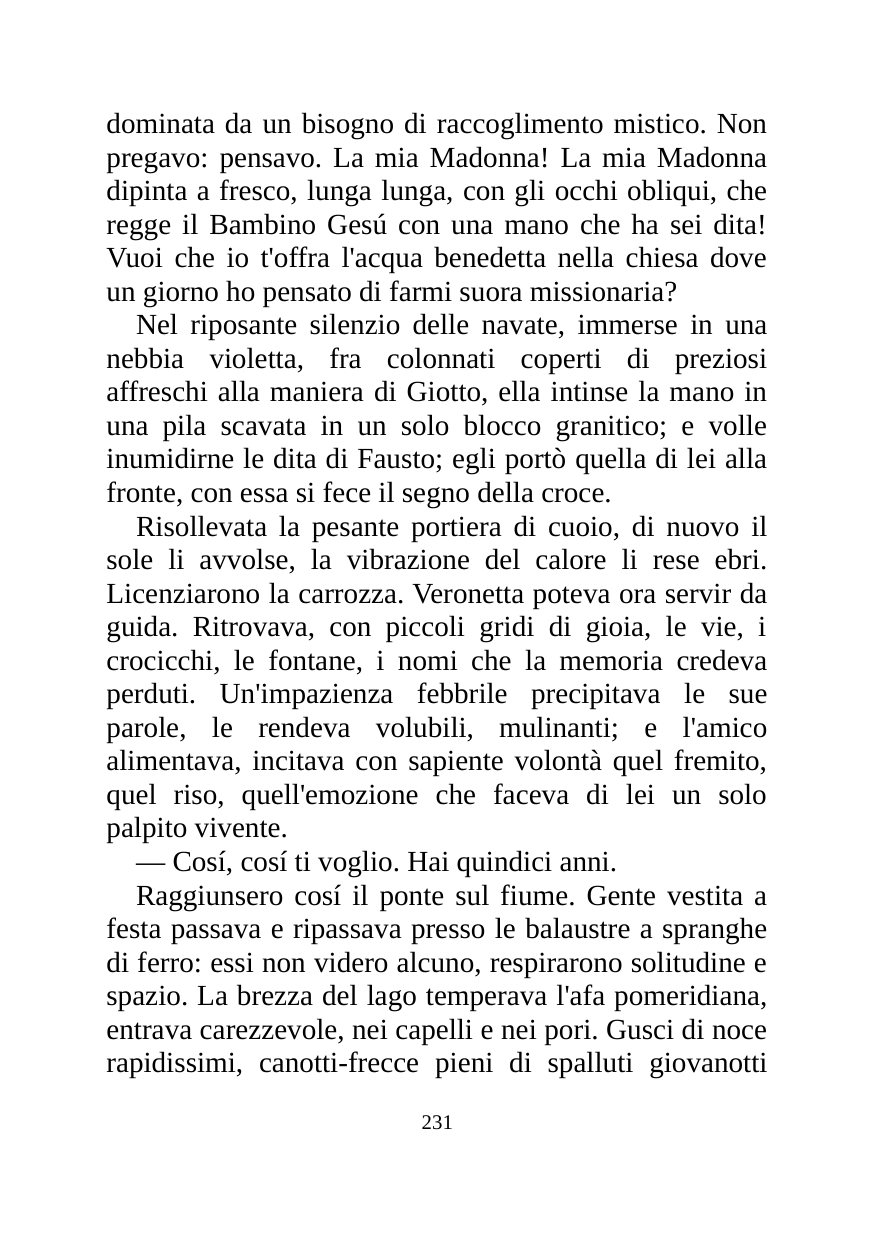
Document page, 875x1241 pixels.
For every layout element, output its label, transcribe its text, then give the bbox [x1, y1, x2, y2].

text Risollevata la pesante portiera di cuoio, di nuovo il sole li avvolse, la vibrazione del calore li rese ebri. Licenziarono la carrozza. Veronetta poteva ora servir da guida. Ritrovava, con piccoli gridi di gioia, le vie, i crocicchi, le fontane, i nomi che la memoria credeva perduti. Un'impazienza febbrile precipitava le sue parole, le rendeva volubili, mulinanti; e l'amico alimentava, incitava con sapiente volontà quel fremito, quel riso, quell'emozione che faceva di lei un solo palpito vivente. [106, 509, 768, 844]
text — Cosí, cosí ti voglio. Hai quindici anni. [106, 844, 768, 878]
text dominata da un bisogno di raccoglimento mistico. Non pregavo: pensavo. La mia Madonna! La mia Madonna dipinta a fresco, lunga lunga, con gli occhi obliqui, che regge il Bambino Gesú con una mano che ha sei dita! Vuoi che io t'offra l'acqua benedetta nella chiesa dove un giorno ho pensato di farmi suora missionaria? [106, 106, 768, 307]
text Raggiunsero cosí il ponte sul fiume. Gente vestita a festa passava e ripassava presso le balaustre a spranghe di ferro: essi non videro alcuno, respirarono solitudine e spazio. La brezza del lago temperava l'afa pomeridiana, entrava carezzevole, nei capelli e nei pori. Gusci di noce rapidissimi, canotti-frecce pieni di spalluti giovanotti [106, 878, 768, 1079]
text Nel riposante silenzio delle navate, immerse in una nebbia violetta, fra colonnati coperti di preziosi affreschi alla maniera di Giotto, ella intinse la mano in una pila scavata in un solo blocco granitico; e volle inumidirne le dita di Fausto; egli portò quella di lei alla fronte, con essa si fece il segno della croce. [106, 307, 768, 509]
